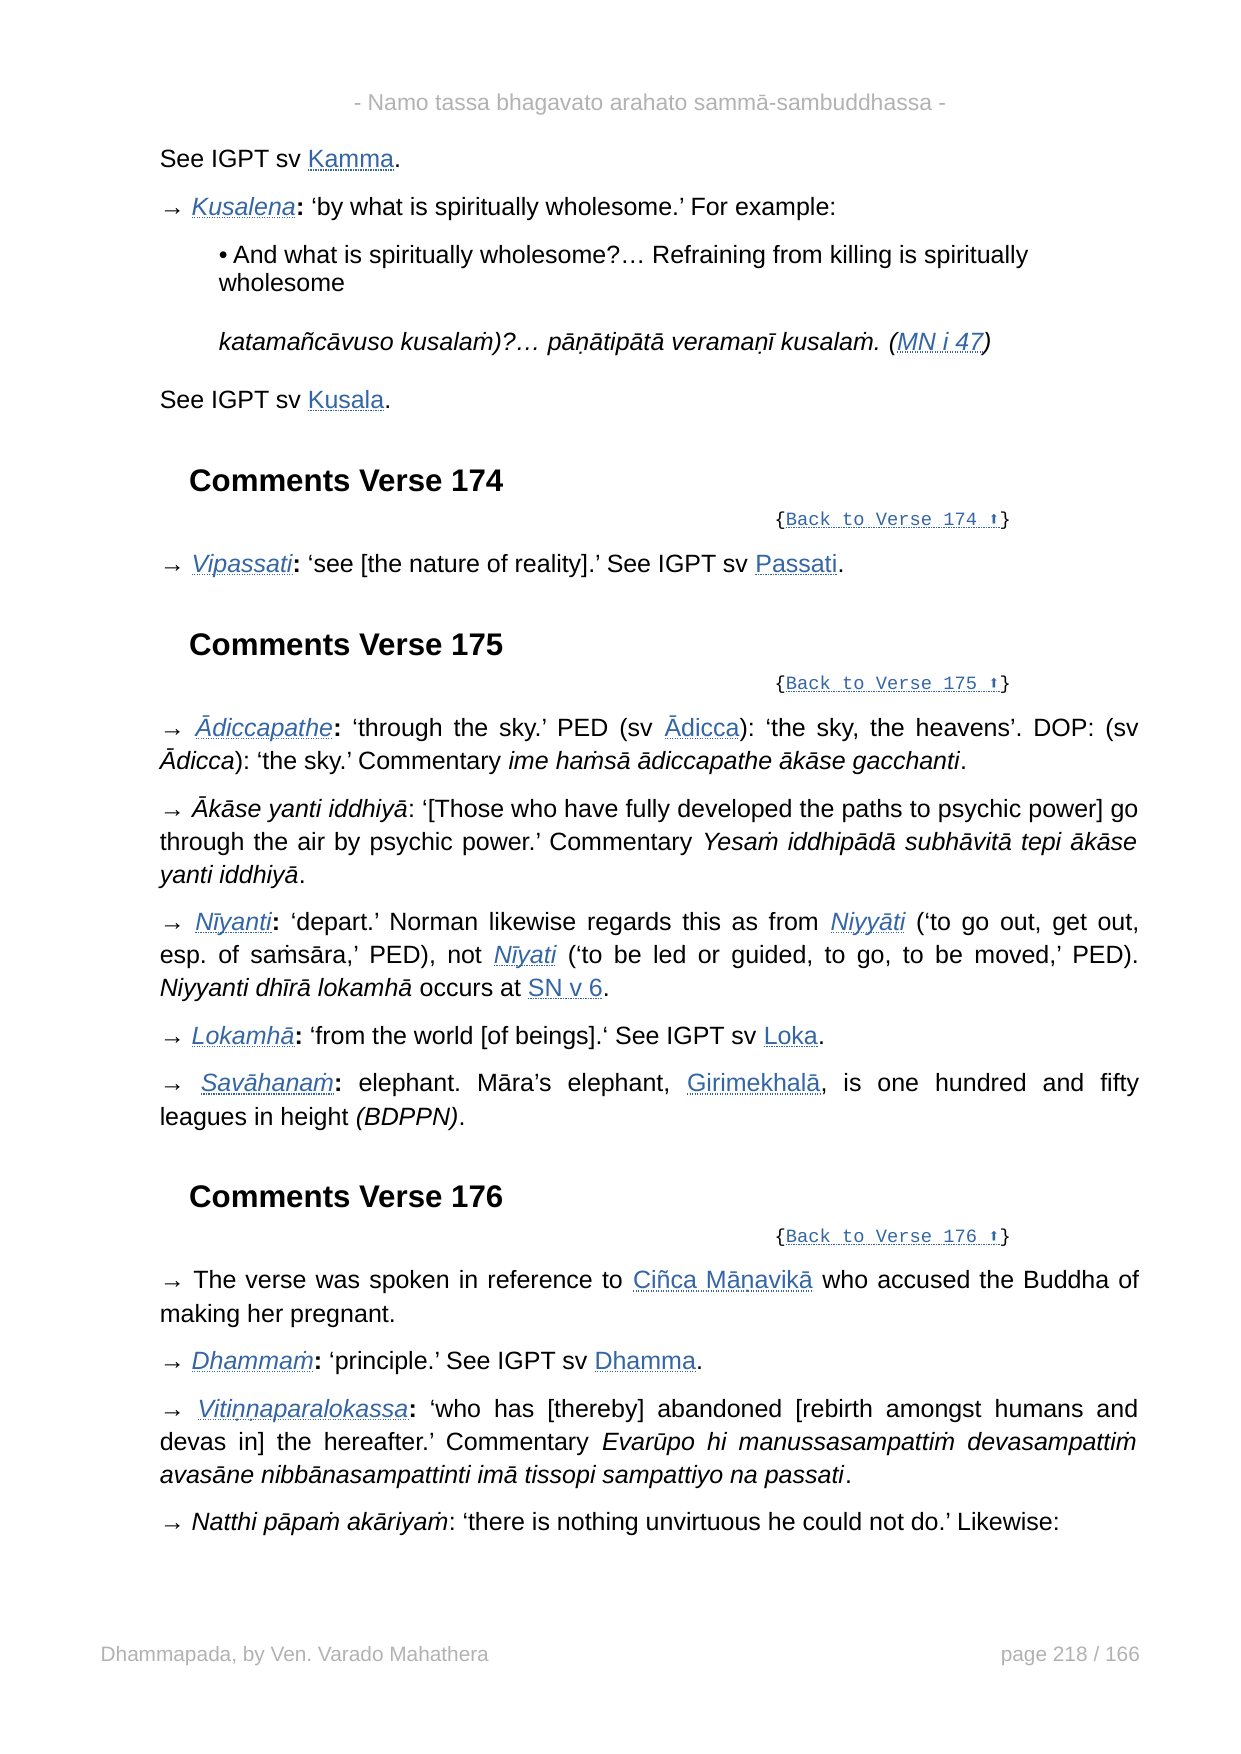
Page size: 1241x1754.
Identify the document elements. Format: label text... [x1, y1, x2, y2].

text → Dhammaṁ: ‘principle.’ See IGPT sv Dhamma. [159, 1346, 1140, 1375]
text → Nīyanti: ‘depart.’ Norman likewise regards this as from Niyyāti (‘to go out, get out, esp. of saṁsāra,’ PED), not Nīyati (‘to be led or guided, to go, to be moved,’ PED). Niyyanti dhīrā lokamhā occurs at SN v 6. [159, 907, 1140, 1002]
text {Back to Verse 174 ⬆} [159, 510, 1022, 531]
subtitle Comments Verse 176 [189, 1178, 1140, 1214]
text → Natthi pāpaṁ akāriyaṁ: ‘there is nothing unvirtuous he could not do.’ Likewise: [159, 1507, 1140, 1536]
text {Back to Verse 176 ⬆} [159, 1226, 1022, 1248]
text See IGPT sv Kamma. [159, 144, 1140, 173]
subtitle Comments Verse 174 [189, 462, 1140, 498]
text → Lokamhā: ‘from the world [of beings].‘ See IGPT sv Loka. [159, 1021, 1140, 1049]
text • And what is spiritually wholesome?… Refraining from killing is spiritually wholesome [218, 239, 1081, 297]
text → Savāhanaṁ: elephant. Māra’s elephant, Girimekhalā, is one hundred and fifty leagues in height (BDPPN). [159, 1068, 1140, 1130]
subtitle Comments Verse 175 [189, 626, 1140, 662]
text See IGPT sv Kusala. [159, 385, 1140, 413]
text → Vitiṇṇaparalokassa: ‘who has [thereby] abandoned [rebirth amongst humans and devas in] the hereafter.’ Commentary Evarūpo hi manussasampattiṁ devasampattiṁ avasāne nibbānasampattinti imā tissopi sampattiyo na passati. [159, 1394, 1140, 1488]
text → Vipassati: ‘see [the nature of reality].’ See IGPT sv Passati. [159, 549, 1140, 578]
text katamañcāvuso kusalaṁ)?… pāṇātipātā veramaṇī kusalaṁ. (MN i 47) [218, 327, 1081, 355]
text → The verse was spoken in reference to Ciñca Māṇavikā who accused the Buddha of making her pregnant. [159, 1266, 1140, 1327]
text {Back to Verse 175 ⬆} [159, 674, 1022, 695]
text → Ākāse yanti iddhiyā: ‘[Those who have fully developed the paths to psychic power] go through the air by psychic power.’ Commentary Yesaṁ iddhipādā subhāvitā tepi ākāse yanti iddhiyā. [159, 793, 1140, 888]
text → Kusalena: ‘by what is spiritually wholesome.’ For example: [159, 192, 1140, 221]
text → Ādiccapathe: ‘through the sky.’ PED (sv Ādicca): ‘the sky, the heavens’. DOP: (sv Ādicca): ‘the sky.’ Commentary ime haṁsā ādiccapathe ākāse gacchanti. [159, 713, 1140, 775]
